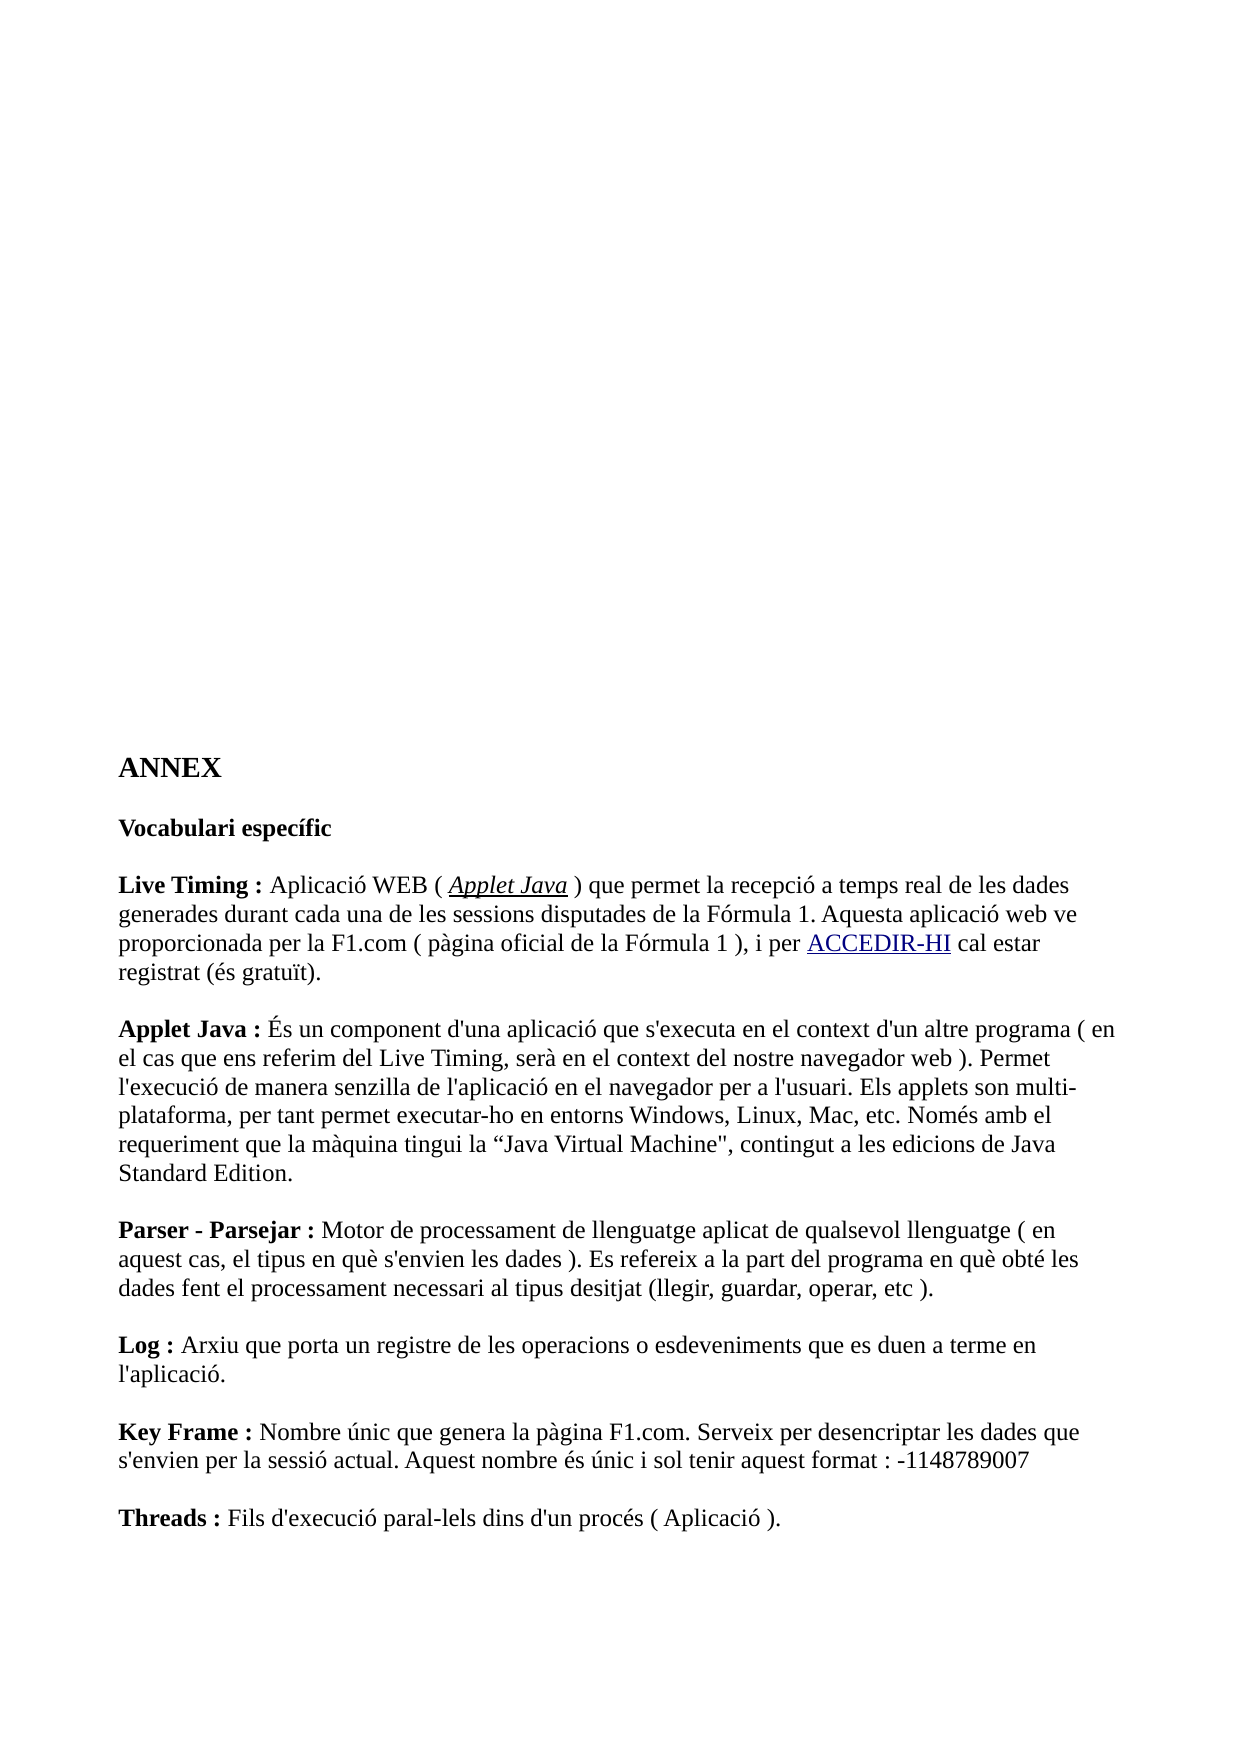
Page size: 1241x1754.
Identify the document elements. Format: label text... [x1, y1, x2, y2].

text Threads : Fils d'execució paral-lels dins d'un procés ( Aplicació ). [118, 1503, 1122, 1532]
text Live Timing : Aplicació WEB ( Applet Java ) que permet la recepció a temps real de les dades generades durant cada una de les sessions disputades de la Fórmula 1. Aquesta aplicació web ve proporcionada per la F1.com ( pàgina oficial de la Fórmula 1 ), i per ACCEDIR-HI cal estar registrat (és gratuït). [118, 870, 1122, 985]
text Vocabulari específic [118, 813, 1122, 842]
text Key Frame : Nombre únic que genera la pàgina F1.com. Serveix per desencriptar les dades que s'envien per la sessió actual. Aquest nombre és únic i sol tenir aquest format : -1148789007 [118, 1417, 1122, 1474]
text Applet Java : És un component d'una aplicació que s'executa en el context d'un altre programa ( en el cas que ens referim del Live Timing, serà en el context del nostre navegador web ). Permet l'execució de manera senzilla de l'aplicació en el navegador per a l'usuari. Els applets son multi-plataforma, per tant permet executar-ho en entorns Windows, Linux, Mac, etc. Només amb el requeriment que la màquina tingui la “Java Virtual Machine", contingut a les edicions de Java Standard Edition. [118, 1014, 1122, 1187]
text Log : Arxiu que porta un registre de les operacions o esdeveniments que es duen a terme en l'aplicació. [118, 1330, 1122, 1388]
text Parser - Parsejar : Motor de processament de llenguatge aplicat de qualsevol llenguatge ( en aquest cas, el tipus en què s'envien les dades ). Es refereix a la part del programa en què obté les dades fent el processament necessari al tipus desitjat (llegir, guardar, operar, etc ). [118, 1215, 1122, 1302]
text ANNEX [118, 751, 1122, 784]
